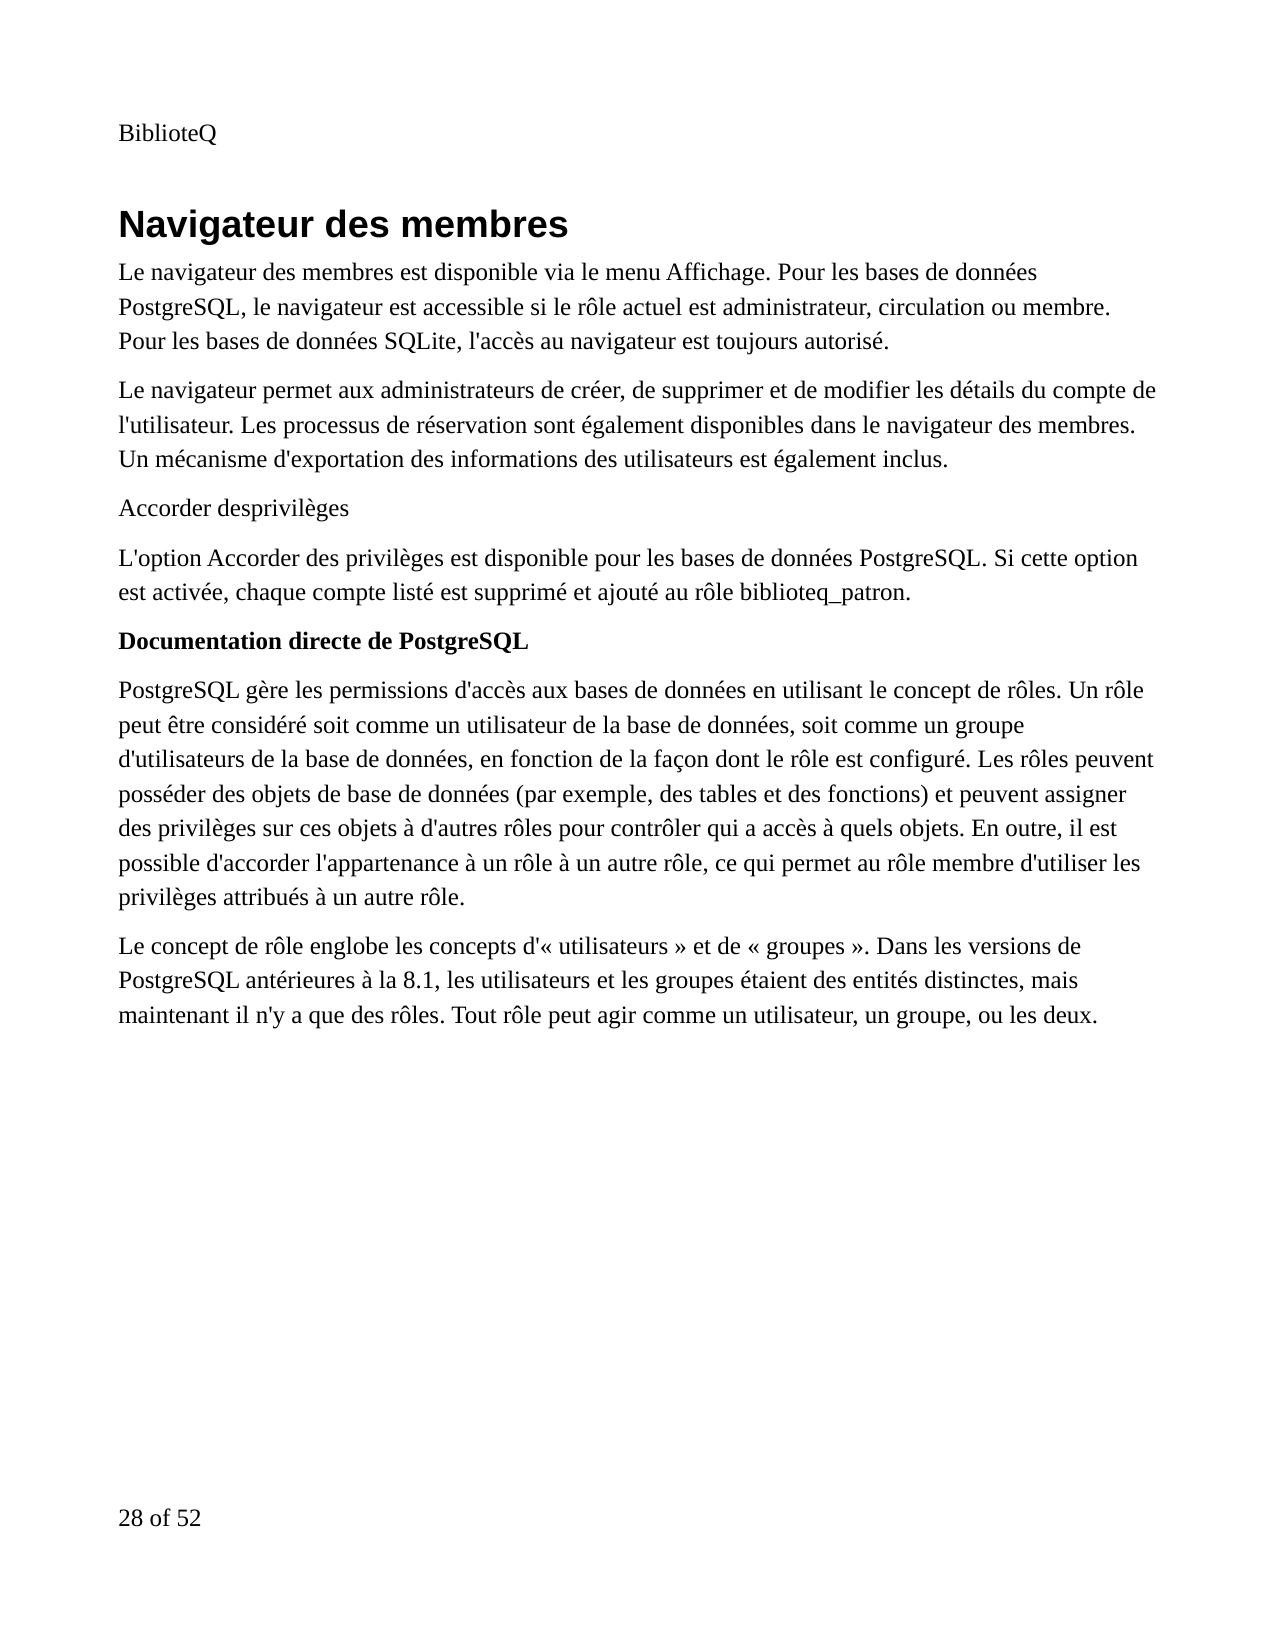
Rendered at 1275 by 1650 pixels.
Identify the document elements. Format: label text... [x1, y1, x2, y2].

text PostgreSQL gère les permissions d'accès aux bases de données en utilisant le concept de rôles. Un rôle peut être considéré soit comme un utilisateur de la base de données, soit comme un groupe d'utilisateurs de la base de données, en fonction de la façon dont le rôle est configuré. Les rôles peuvent posséder des objets de base de données (par exemple, des tables et des fonctions) et peuvent assigner des privilèges sur ces objets à d'autres rôles pour contrôler qui a accès à quels objets. En outre, il est possible d'accorder l'appartenance à un rôle à un autre rôle, ce qui permet au rôle membre d'utiliser les privilèges attribués à un autre rôle. [118, 675, 1157, 911]
text Le concept de rôle englobe les concepts d'« utilisateurs » et de « groupes ». Dans les versions de PostgreSQL antérieures à la 8.1, les utilisateurs et les groupes étaient des entités distinctes, mais maintenant il n'y a que des rôles. Tout rôle peut agir comme un utilisateur, un groupe, ou les deux. [118, 931, 1157, 1029]
text Documentation directe de PostgreSQL [118, 626, 1157, 655]
text L'option Accorder des privilèges est disponible pour les bases de données PostgreSQL. Si cette option est activée, chaque compte listé est supprimé et ajouté au rôle biblioteq_patron. [118, 543, 1157, 606]
subtitle Navigateur des membres [118, 201, 1157, 245]
text Accorder desprivilèges [118, 493, 1157, 522]
text Le navigateur permet aux administrateurs de créer, de supprimer et de modifier les détails du compte de l'utilisateur. Les processus de réservation sont également disponibles dans le navigateur des membres. Un mécanisme d'exportation des informations des utilisateurs est également inclus. [118, 376, 1157, 473]
text Le navigateur des membres est disponible via le menu Affichage. Pour les bases de données PostgreSQL, le navigateur est accessible si le rôle actuel est administrateur, circulation ou membre. Pour les bases de données SQLite, l'accès au navigateur est toujours autorisé. [118, 257, 1157, 355]
